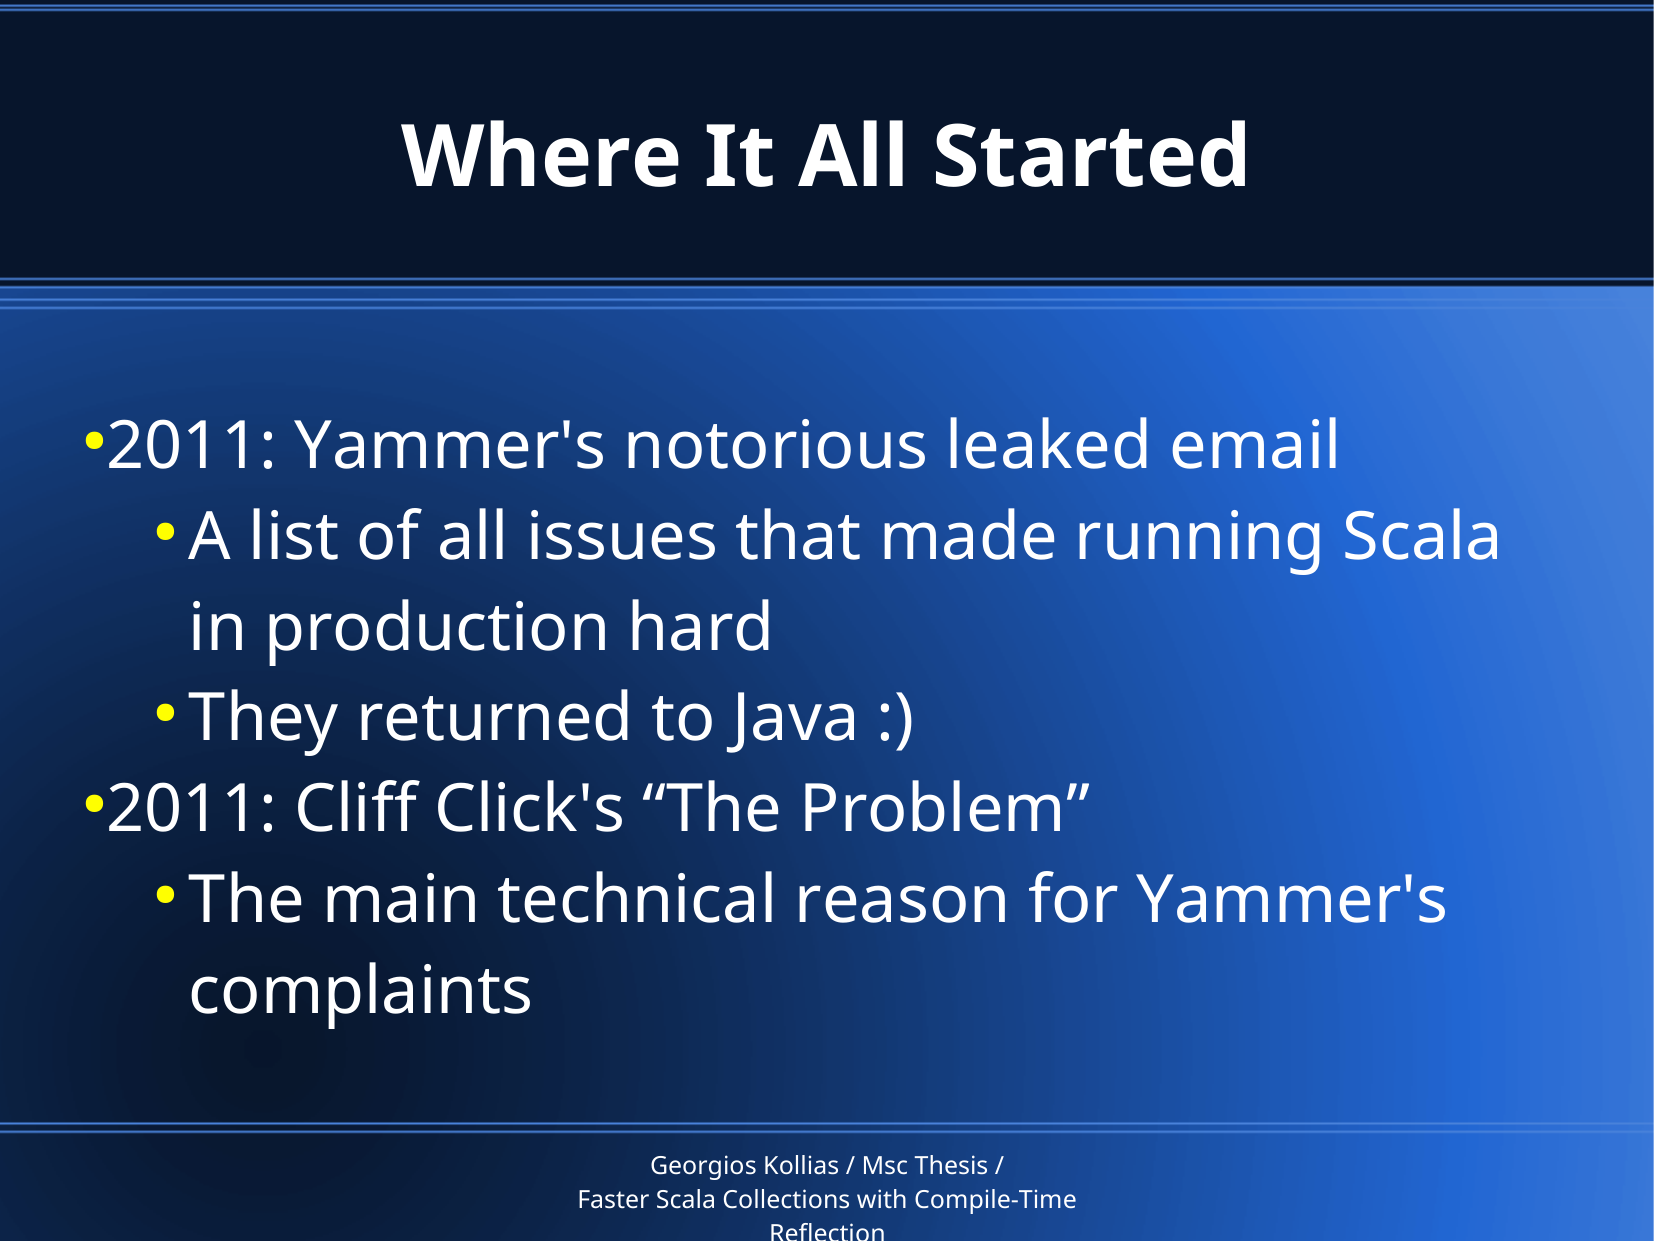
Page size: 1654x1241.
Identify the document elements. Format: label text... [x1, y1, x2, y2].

title Where It All Started [82, 49, 1571, 257]
picture [0, 0, 1654, 1241]
picture [774, 1235, 781, 1241]
subtitle 2011: Yammer's notorious leaked email A list of all issues that made running Scala in production hard They returned to Java :) 2011: Cliff Click's “The Problem” The main technical reason for Yammer's complaints [82, 355, 1571, 1075]
picture [774, 1226, 780, 1233]
picture [859, 1230, 866, 1240]
picture [874, 1230, 881, 1241]
